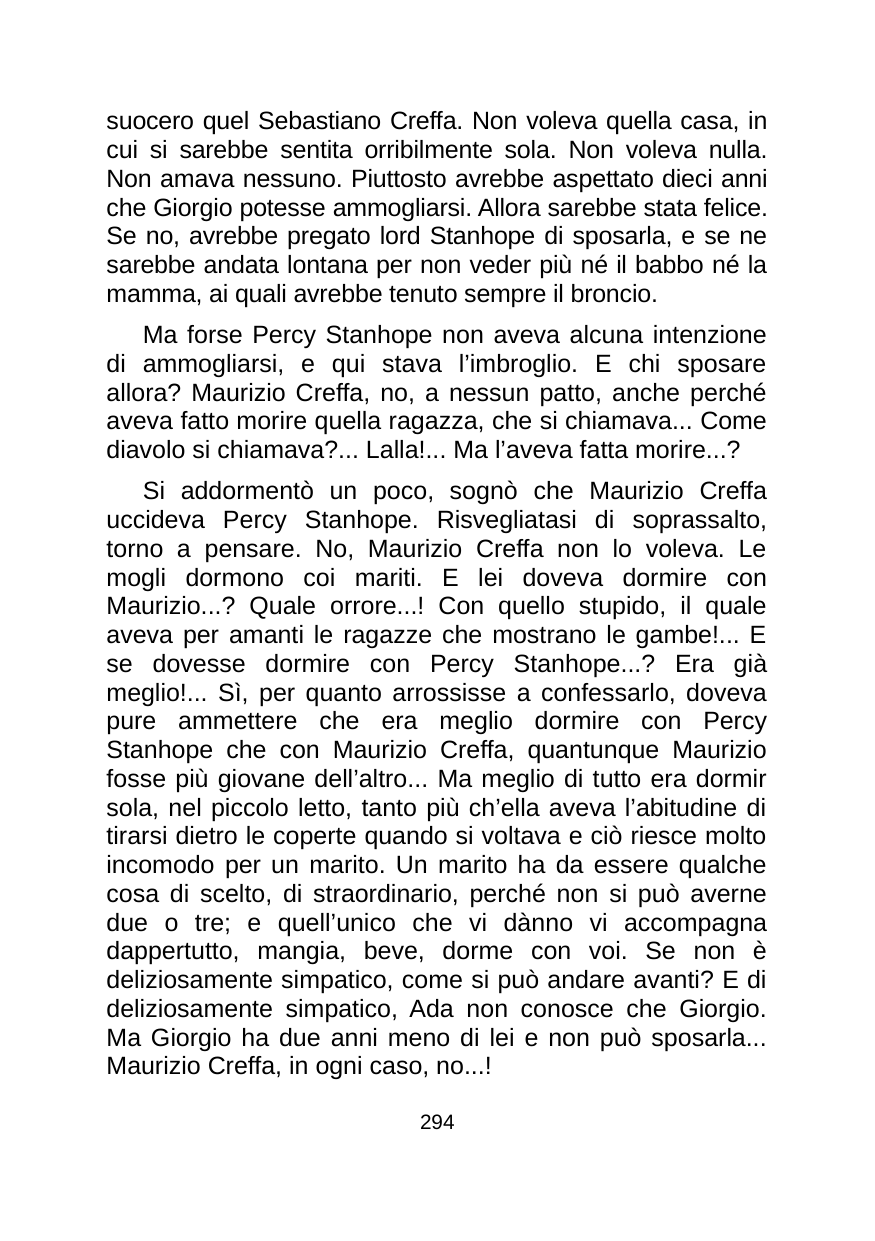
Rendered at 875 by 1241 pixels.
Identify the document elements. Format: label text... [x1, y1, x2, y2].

text Si addormentò un poco, sognò che Maurizio Creffa uccideva Percy Stanhope. Risvegliatasi di soprassalto, torno a pensare. No, Maurizio Creffa non lo voleva. Le mogli dormono coi mariti. E lei doveva dormire con Maurizio...? Quale orrore...! Con quello stupido, il quale aveva per amanti le ragazze che mostrano le gambe!... E se dovesse dormire con Percy Stanhope...? Era già meglio!... Sì, per quanto arrossisse a confessarlo, doveva pure ammettere che era meglio dormire con Percy Stanhope che con Maurizio Creffa, quantunque Maurizio fosse più giovane dell’altro... Ma meglio di tutto era dormir sola, nel piccolo letto, tanto più ch’ella aveva l’abitudine di tirarsi dietro le coperte quando si voltava e ciò riesce molto incomodo per un marito. Un marito ha da essere qualche cosa di scelto, di straordinario, perché non si può averne due o tre; e quell’unico che vi dànno vi accompagna dappertutto, mangia, beve, dorme con voi. Se non è deliziosamente simpatico, come si può andare avanti? E di deliziosamente simpatico, Ada non conosce che Giorgio. Ma Giorgio ha due anni meno di lei e non può sposarla... Maurizio Creffa, in ogni caso, no...! [106, 476, 768, 1080]
text Ma forse Percy Stanhope non aveva alcuna intenzione di ammogliarsi, e qui stava l’imbroglio. E chi sposare allora? Maurizio Creffa, no, a nessun patto, anche perché aveva fatto morire quella ragazza, che si chiamava... Come diavolo si chiamava?... Lalla!... Ma l’aveva fatta morire...? [106, 320, 768, 464]
text suocero quel Sebastiano Creffa. Non voleva quella casa, in cui si sarebbe sentita orribilmente sola. Non voleva nulla. Non amava nessuno. Piuttosto avrebbe aspettato dieci anni che Giorgio potesse ammogliarsi. Allora sarebbe stata felice. Se no, avrebbe pregato lord Stanhope di sposarla, e se ne sarebbe andata lontana per non veder più né il babbo né la mamma, ai quali avrebbe tenuto sempre il broncio. [106, 106, 768, 307]
